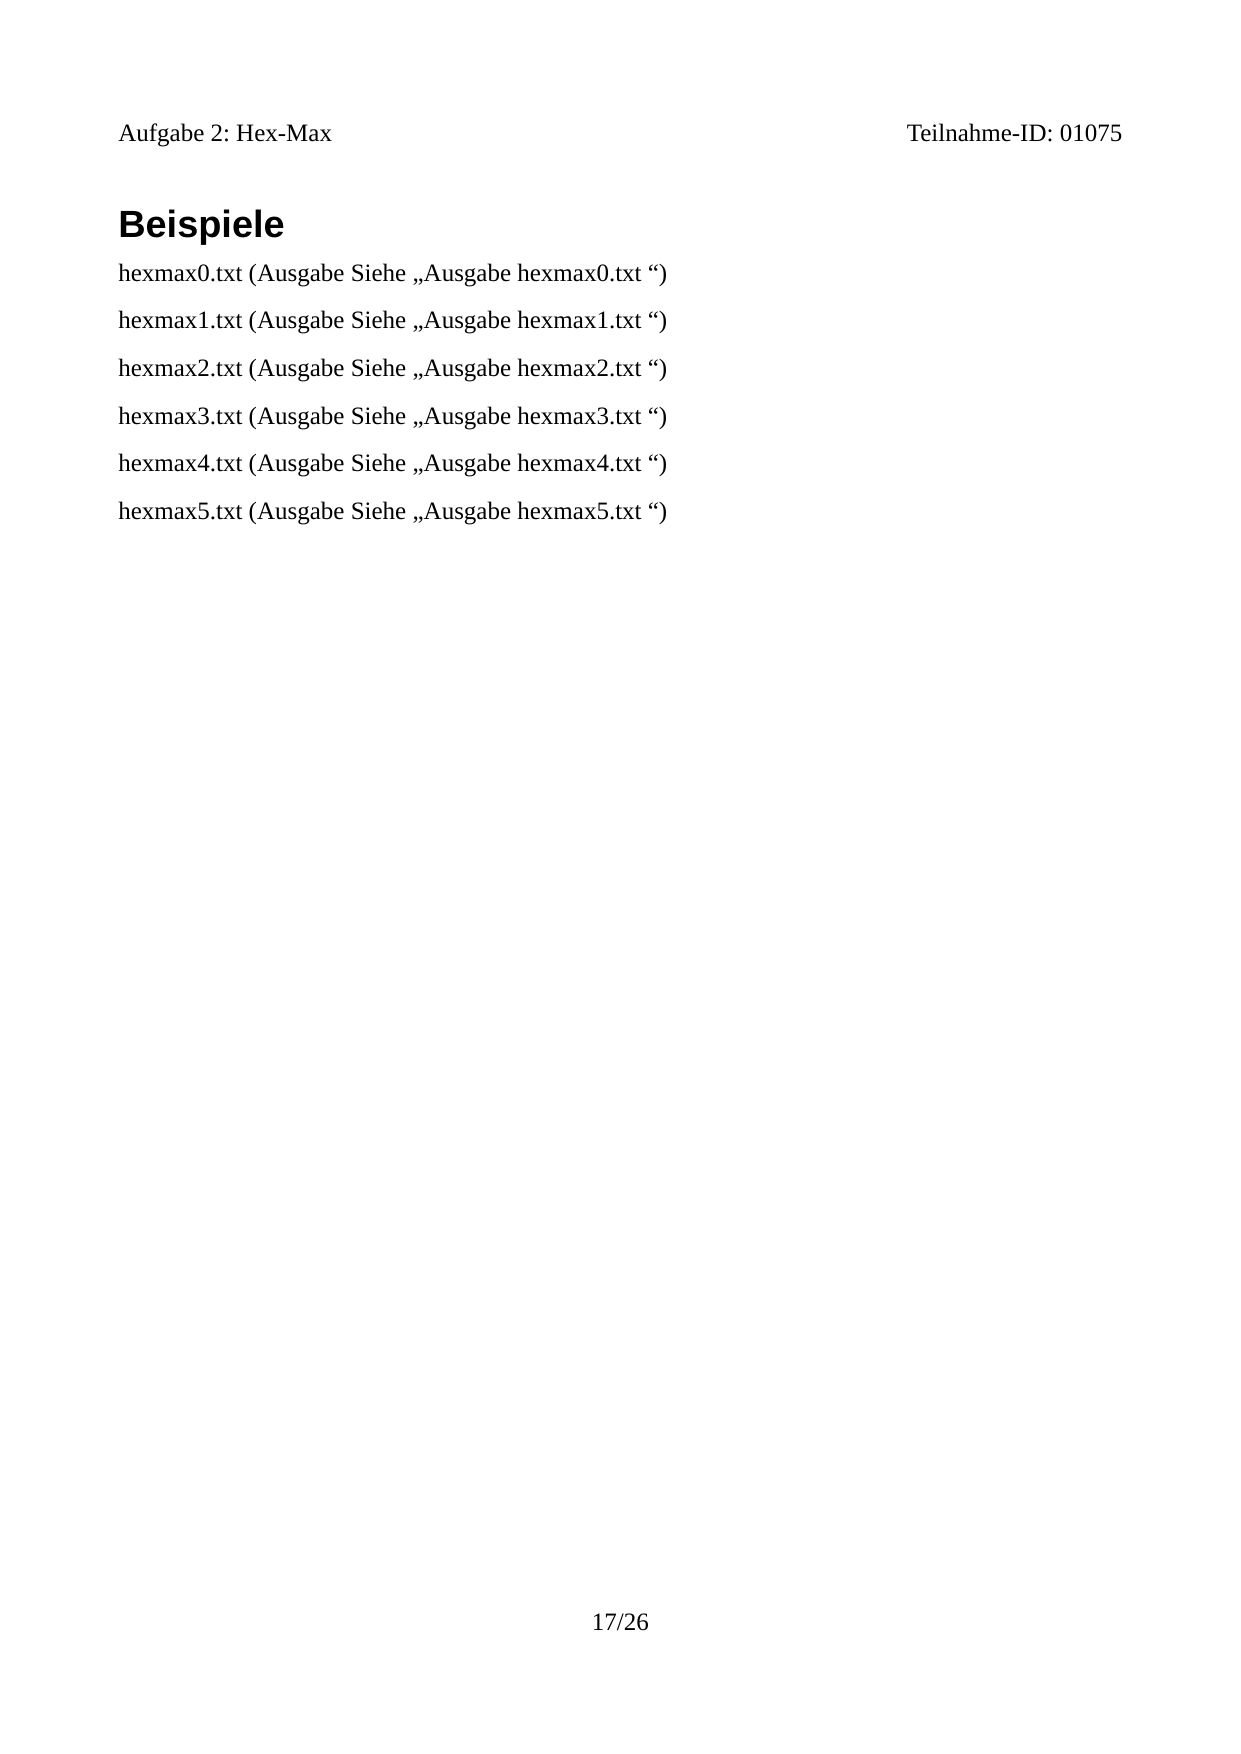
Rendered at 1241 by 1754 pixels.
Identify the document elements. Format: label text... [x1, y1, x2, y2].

text hexmax5.txt (Ausgabe Siehe „Ausgabe hexmax5.txt “) [118, 496, 1122, 525]
text hexmax1.txt (Ausgabe Siehe „Ausgabe hexmax1.txt “) [118, 306, 1122, 334]
text hexmax3.txt (Ausgabe Siehe „Ausgabe hexmax3.txt “) [118, 401, 1122, 429]
text hexmax0.txt (Ausgabe Siehe „Ausgabe hexmax0.txt “) [118, 258, 1122, 287]
subtitle Beispiele [118, 202, 1122, 246]
text hexmax2.txt (Ausgabe Siehe „Ausgabe hexmax2.txt “) [118, 353, 1122, 382]
text hexmax4.txt (Ausgabe Siehe „Ausgabe hexmax4.txt “) [118, 448, 1122, 477]
